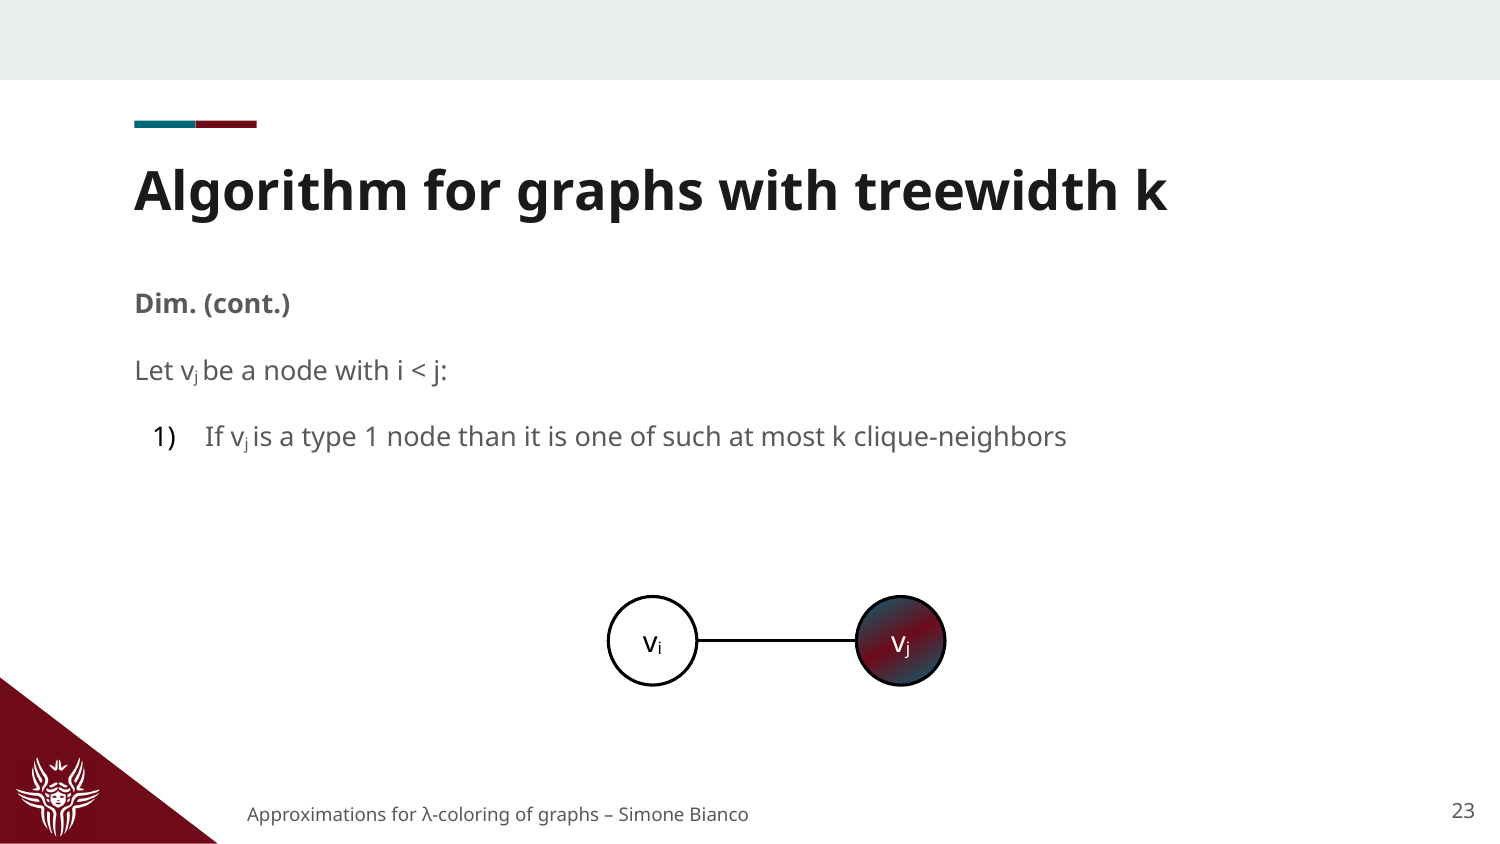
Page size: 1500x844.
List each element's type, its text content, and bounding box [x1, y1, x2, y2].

text_box Approximations for λ-coloring of graphs – Simone Bianco [232, 783, 1193, 839]
slide_number [1400, 779, 1491, 844]
picture [16, 758, 100, 839]
list Dim. (cont.) Let vj be a node with i < j: If vj is a type 1 node than it is one of such at most k clique-neighbors [119, 266, 1388, 637]
text_box vj [856, 596, 946, 686]
title Algorithm for graphs with treewidth k [119, 141, 1381, 230]
text_box vi [608, 596, 697, 686]
